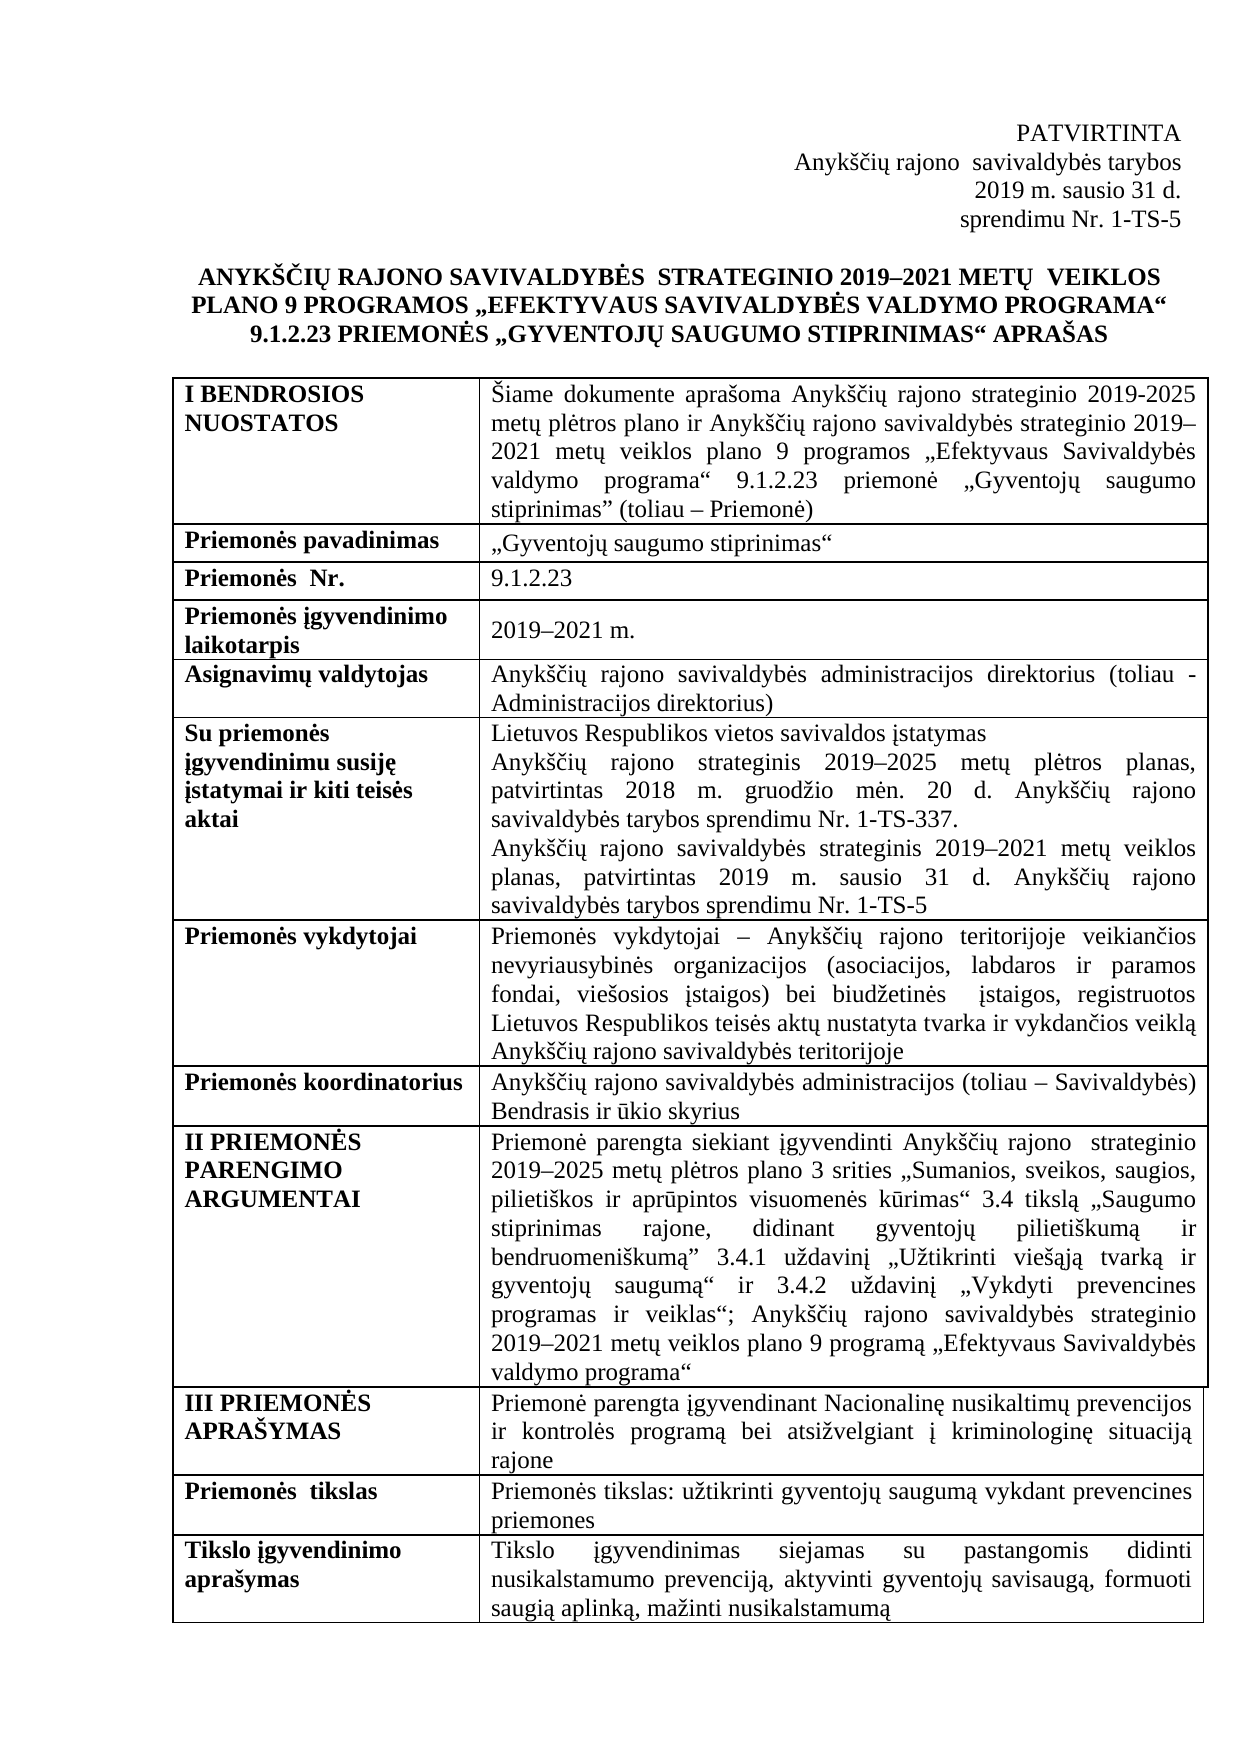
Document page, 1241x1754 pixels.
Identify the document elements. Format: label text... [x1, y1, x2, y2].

table_cell [1204, 1534, 1208, 1622]
table_cell Priemonės koordinatorius [174, 1067, 479, 1125]
table_cell 2019–2021 m. [480, 601, 1207, 658]
text 2019 m. sausio 31 d. [177, 176, 1181, 204]
table_cell Priemonės tikslas: užtikrinti gyventojų saugumą vykdant prevencines priemones [480, 1476, 1203, 1533]
table_cell Priemonės Nr. [174, 563, 479, 599]
table_cell [1204, 1474, 1208, 1533]
table_cell Tikslo įgyvendinimo aprašymas [174, 1536, 479, 1622]
table_cell Priemonė parengta siekiant įgyvendinti Anykščių rajono strateginio 2019–2025 metų plėtros plano 3 srities „Sumanios, sveikos, saugios, pilietiškos ir aprūpintos visuomenės kūrimas“ 3.4 tikslą „Saugumo stiprinimas rajone, didinant gyventojų pilietiškumą ir bendruomeniškumą” 3.4.1 uždavinį „Užtikrinti viešąją tvarką ir gyventojų saugumą“ ir 3.4.2 uždavinį „Vykdyti prevencines programas ir veiklas“; Anykščių rajono savivaldybės strateginio 2019–2021 metų veiklos plano 9 programą „Efektyvaus Savivaldybės valdymo programa“ [480, 1127, 1207, 1386]
table_cell Tikslo įgyvendinimas siejamas su pastangomis didinti nusikalstamumo prevenciją, aktyvinti gyventojų savisaugą, formuoti saugią aplinką, mažinti nusikalstamumą [480, 1536, 1203, 1622]
table_header Šiame dokumente aprašoma Anykščių rajono strateginio 2019-2025 metų plėtros plano ir Anykščių rajono savivaldybės strateginio 2019–2021 metų veiklos plano 9 programos „Efektyvaus Savivaldybės valdymo programa“ 9.1.2.23 priemonė „Gyventojų saugumo stiprinimas” (toliau – Priemonė) [480, 379, 1207, 523]
table_cell Priemonės tikslas [174, 1476, 479, 1533]
table_cell „Gyventojų saugumo stiprinimas“ [480, 525, 1207, 561]
table_cell Su priemonės įgyvendinimu susiję įstatymai ir kiti teisės aktai [174, 718, 479, 919]
table_cell Asignavimų valdytojas [174, 660, 479, 717]
table_cell Lietuvos Respublikos vietos savivaldos įstatymas Anykščių rajono strateginis 2019–2025 metų plėtros planas, patvirtintas 2018 m. gruodžio mėn. 20 d. Anykščių rajono savivaldybės tarybos sprendimu Nr. 1-TS-337. Anykščių rajono savivaldybės strateginis 2019–2021 metų veiklos planas, patvirtintas 2019 m. sausio 31 d. Anykščių rajono savivaldybės tarybos sprendimu Nr. 1-TS-5 [480, 718, 1207, 919]
table_cell Priemonės pavadinimas [174, 525, 479, 561]
table_cell [1204, 1388, 1208, 1474]
table_cell Anykščių rajono savivaldybės administracijos direktorius (toliau - Administracijos direktorius) [480, 660, 1207, 717]
table_cell Priemonės vykdytojai [174, 921, 479, 1065]
table_cell II PRIEMONĖS PARENGIMO ARGUMENTAI [174, 1127, 479, 1386]
table_cell III PRIEMONĖS APRAŠYMAS [174, 1388, 479, 1474]
table_cell Priemonė parengta įgyvendinant Nacionalinę nusikaltimų prevencijos ir kontrolės programą bei atsižvelgiant į kriminologinę situaciją rajone [480, 1388, 1203, 1474]
table_header I BENDROSIOS NUOSTATOS [174, 379, 479, 523]
text sprendimu Nr. 1-TS-5 [177, 204, 1181, 233]
table_cell 9.1.2.23 [480, 563, 1207, 599]
text PATVIRTINTA [327, 118, 1181, 147]
text ANYKŠČIŲ RAJONO SAVIVALDYBĖS STRATEGINIO 2019–2021 METŲ VEIKLOS PLANO 9 PROGRAMOS „EFEKTYVAUS SAVIVALDYBĖS VALDYMO PROGRAMA“ 9.1.2.23 PRIEMONĖS „GYVENTOJŲ SAUGUMO STIPRINIMAS“ APRAŠAS [177, 262, 1181, 348]
text Anykščių rajono savivaldybės tarybos [327, 147, 1181, 176]
table_cell Priemonės įgyvendinimo laikotarpis [174, 601, 479, 658]
